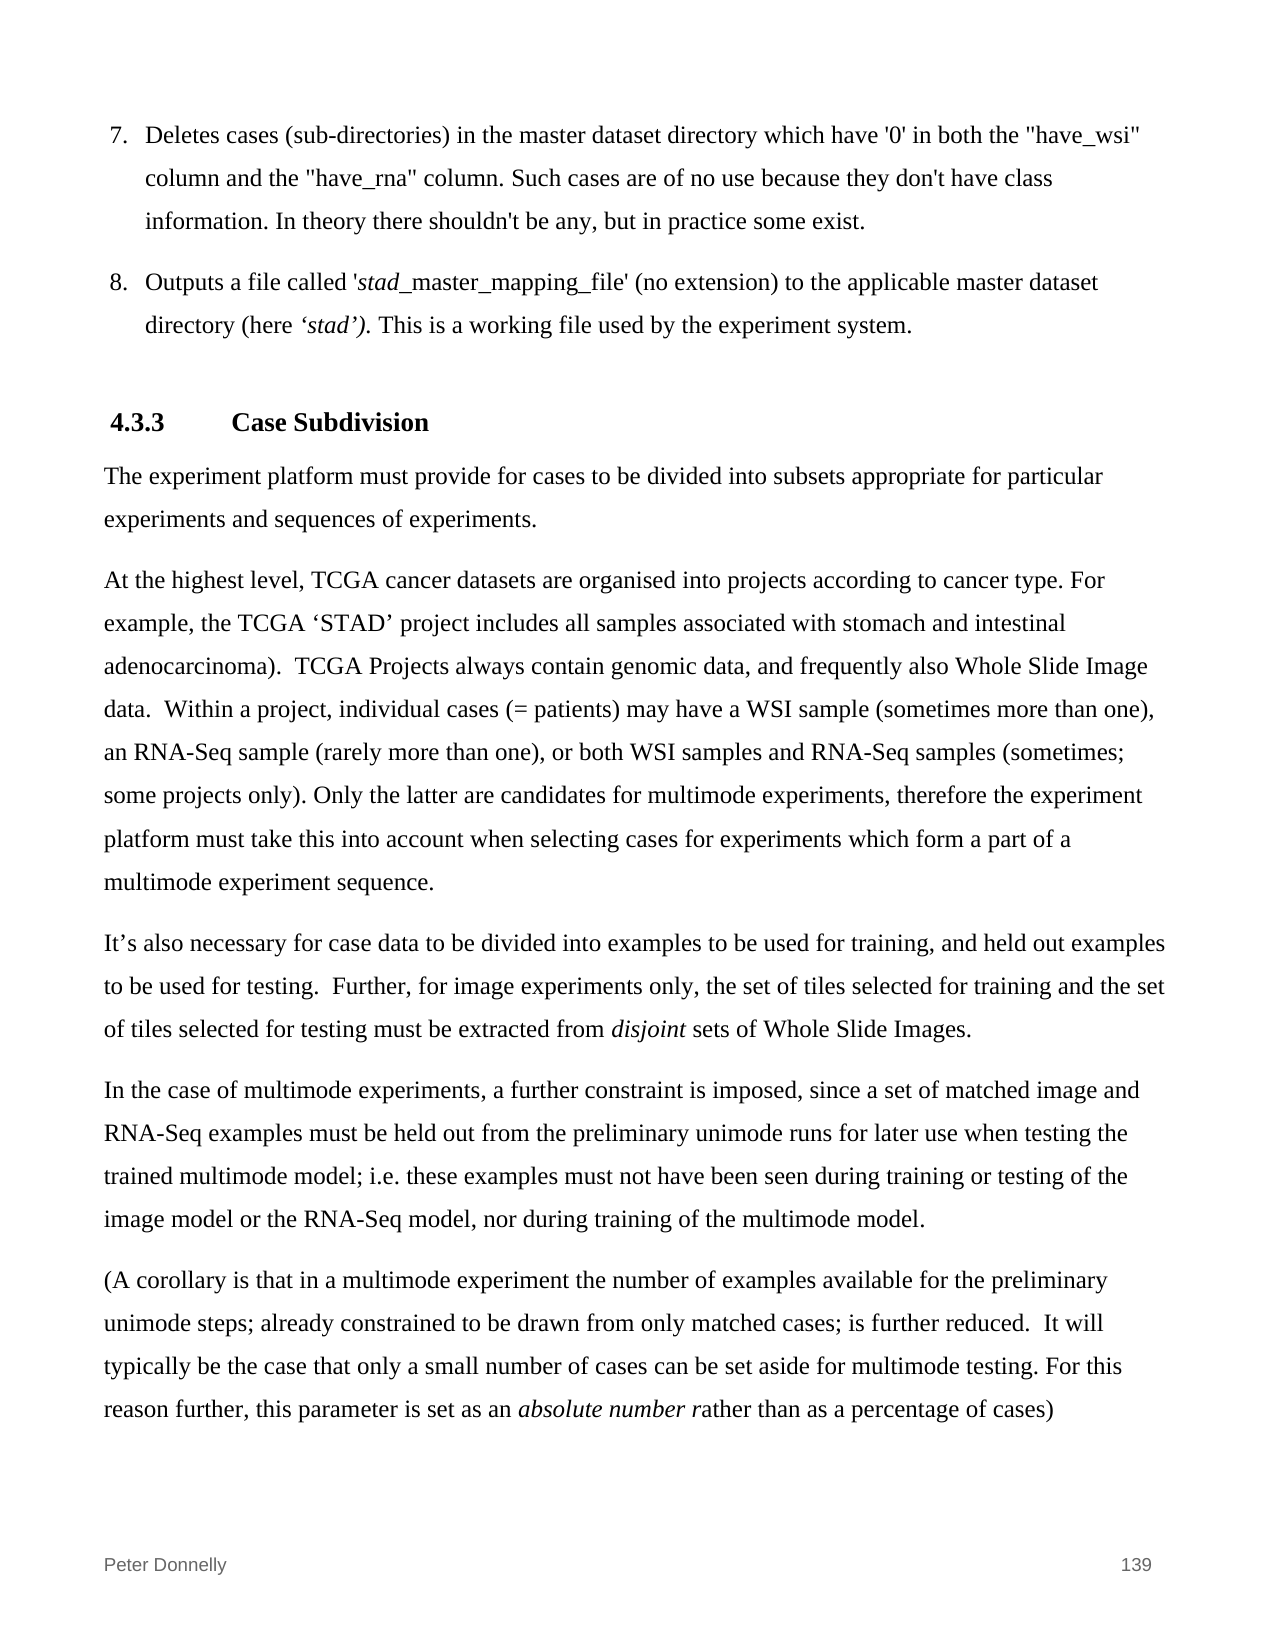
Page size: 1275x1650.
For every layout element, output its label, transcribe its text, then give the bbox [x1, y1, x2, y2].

text (A corollary is that in a multimode experiment the number of examples available for the preliminary unimode steps; already constrained to be drawn from only matched cases; is further reduced. It will typically be the case that only a small number of cases can be set aside for multimode testing. For this reason further, this parameter is set as an absolute number rather than as a percentage of cases) [103, 1265, 1181, 1423]
list Deletes cases (sub-directories) in the master dataset directory which have '0' in both the "have_wsi" column and the "have_rna" column. Such cases are of no use because they don't have class information. In theory there shouldn't be any, but in practice some exist. [109, 120, 1181, 235]
text The experiment platform must provide for cases to be divided into subsets appropriate for particular experiments and sequences of experiments. [103, 461, 1181, 533]
text It’s also necessary for case data to be divided into examples to be used for training, and held out examples to be used for testing. Further, for image experiments only, the set of tiles selected for training and the set of tiles selected for testing must be extracted from disjoint sets of Whole Slide Images. [103, 928, 1181, 1043]
text At the highest level, TCGA cancer datasets are organised into projects according to cancer type. For example, the TCGA ‘STAD’ project includes all samples associated with stomach and intestinal adenocarcinoma). TCGA Projects always contain genomic data, and frequently also Whole Slide Image data. Within a project, individual cases (= patients) may have a WSI sample (sometimes more than one), an RNA-Seq sample (rarely more than one), or both WSI samples and RNA-Seq samples (sometimes; some projects only). Only the latter are candidates for multimode experiments, therefore the experiment platform must take this into account when selecting cases for experiments which form a part of a multimode experiment sequence. [103, 565, 1181, 896]
text In the case of multimode experiments, a further constraint is imposed, since a set of matched image and RNA-Seq examples must be held out from the preliminary unimode runs for later use when testing the trained multimode model; i.e. these examples must not have been seen during training or testing of the image model or the RNA-Seq model, nor during training of the multimode model. [103, 1075, 1181, 1233]
subtitle Case Subdivision [103, 406, 1181, 437]
list Outputs a file called 'stad_master_mapping_file' (no extension) to the applicable master dataset directory (here ‘stad’). This is a working file used by the experiment system. [109, 267, 1181, 339]
